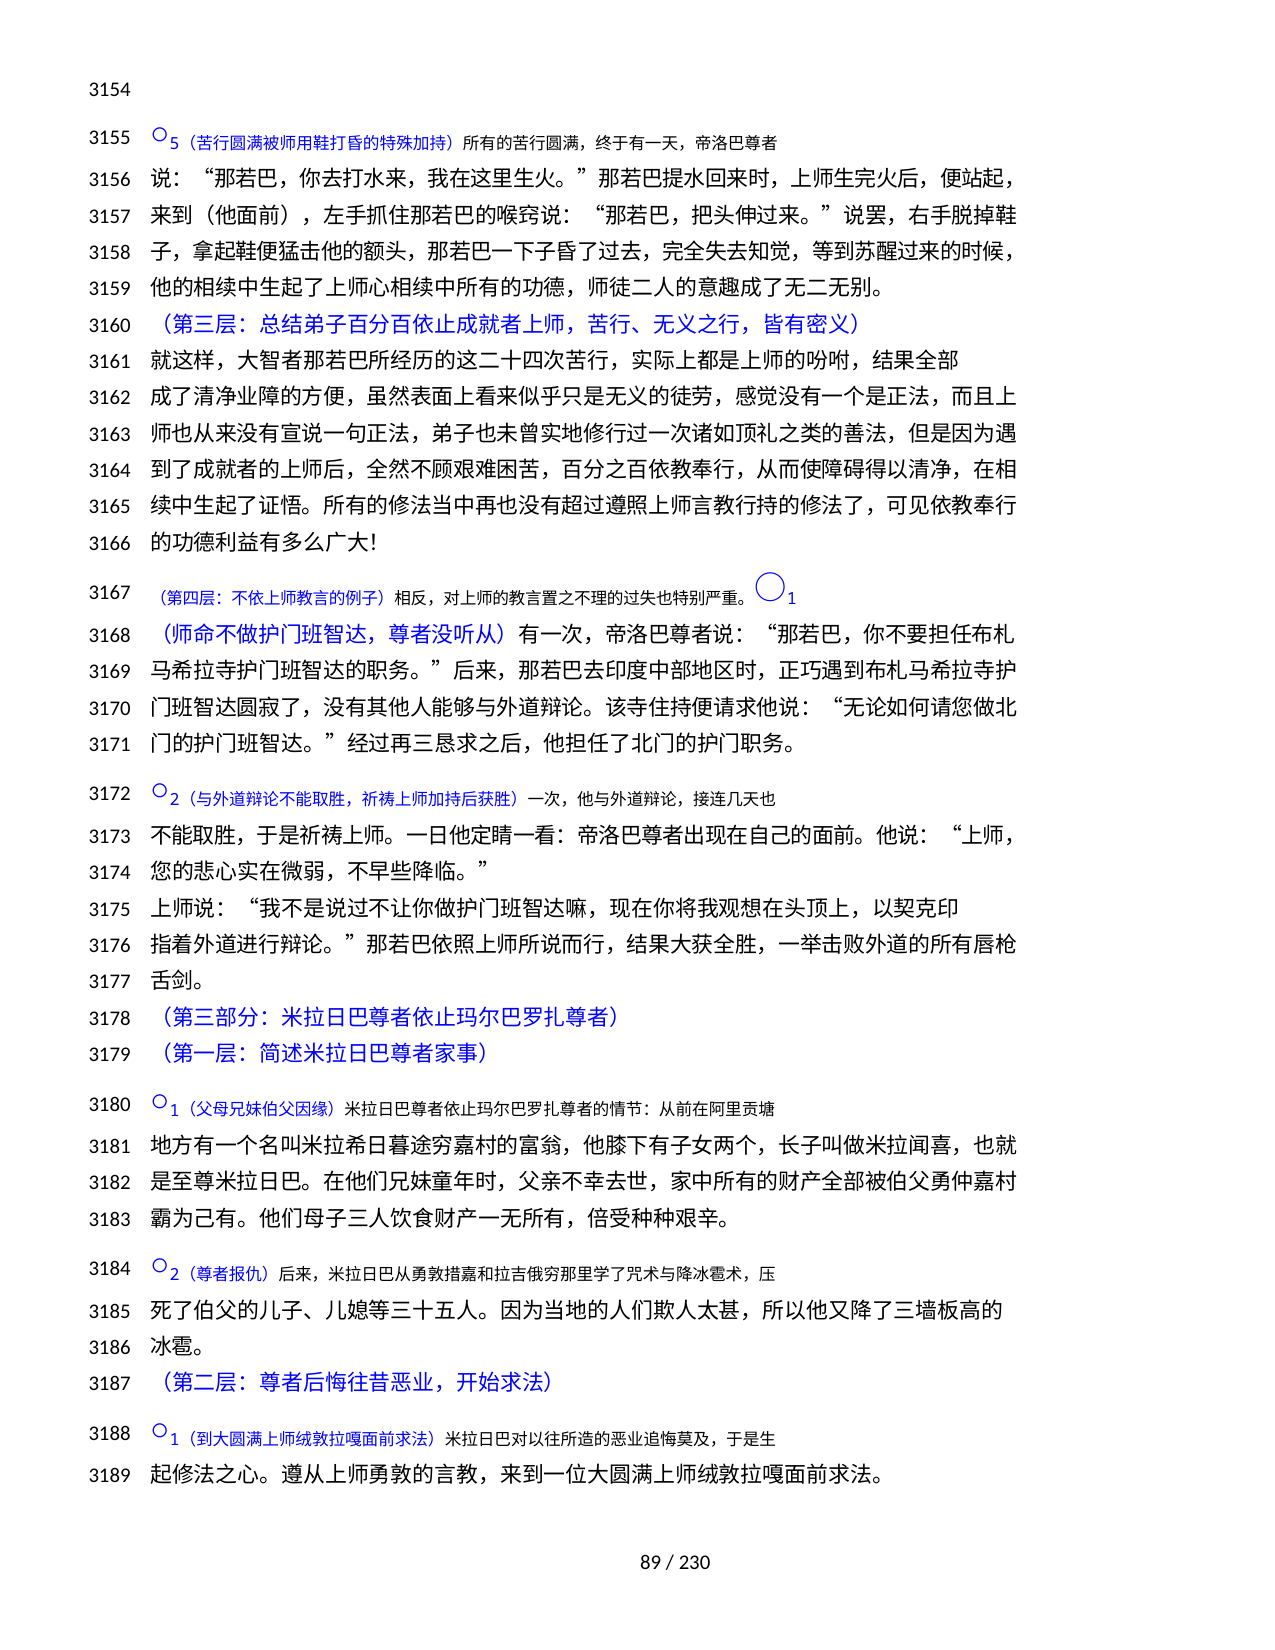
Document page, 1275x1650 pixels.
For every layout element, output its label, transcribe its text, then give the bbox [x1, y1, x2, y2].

text 不能取胜，于是祈祷上师。一日他定睛一看：帝洛巴尊者出现在自己的面前。他说：“上师， [150, 818, 1200, 849]
text 的功德利益有多么广大！ [150, 525, 1200, 556]
text 来到（他面前），左手抓住那若巴的喉窍说：“那若巴，把头伸过来。”说罢，右手脱掉鞋 [150, 198, 1200, 229]
text （第三层：总结弟子百分百依止成就者上师，苦行、无义之行，皆有密义） [150, 307, 1200, 338]
text ○1（到大圆满上师绒敦拉嘎面前求法）米拉日巴对以往所造的恶业追悔莫及，于是生 [150, 1402, 1200, 1450]
text 他的相续中生起了上师心相续中所有的功德，师徒二人的意趣成了无二无别。 [150, 270, 1200, 302]
text 就这样，大智者那若巴所经历的这二十四次苦行，实际上都是上师的吩咐，结果全部 [150, 343, 1200, 375]
text 门的护门班智达。”经过再三恳求之后，他担任了北门的护门职务。 [150, 726, 1200, 757]
text 冰雹。 [150, 1329, 1200, 1361]
text （第四层：不依上师教言的例子）相反，对上师的教言置之不理的过失也特别严重。○1 [150, 561, 1200, 609]
text 指着外道进行辩论。”那若巴依照上师所说而行，结果大获全胜，一举击败外道的所有唇枪 [150, 927, 1200, 958]
text ○1（父母兄妹伯父因缘）米拉日巴尊者依止玛尔巴罗扎尊者的情节：从前在阿里贡塘 [150, 1072, 1200, 1121]
text 续中生起了证悟。所有的修法当中再也没有超过遵照上师言教行持的修法了，可见依教奉行 [150, 488, 1200, 520]
text （师命不做护门班智达，尊者没听从）有一次，帝洛巴尊者说：“那若巴，你不要担任布札 [150, 617, 1200, 648]
text （第一层：简述米拉日巴尊者家事） [150, 1036, 1200, 1068]
text 您的悲心实在微弱，不早些降临。” [150, 854, 1200, 886]
text 起修法之心。遵从上师勇敦的言教，来到一位大圆满上师绒敦拉嘎面前求法。 [150, 1457, 1200, 1489]
text 死了伯父的儿子、儿媳等三十五人。因为当地的人们欺人太甚，所以他又降了三墙板高的 [150, 1293, 1200, 1324]
text ○2（与外道辩论不能取胜，祈祷上师加持后获胜）一次，他与外道辩论，接连几天也 [150, 762, 1200, 811]
text 地方有一个名叫米拉希日暮途穷嘉村的富翁，他膝下有子女两个，长子叫做米拉闻喜，也就 [150, 1128, 1200, 1159]
text （第二层：尊者后悔往昔恶业，开始求法） [150, 1365, 1200, 1397]
text ○2（尊者报仇）后来，米拉日巴从勇敦措嘉和拉吉俄穷那里学了咒术与降冰雹术，压 [150, 1237, 1200, 1285]
text 子，拿起鞋便猛击他的额头，那若巴一下子昏了过去，完全失去知觉，等到苏醒过来的时候， [150, 234, 1200, 266]
text 上师说：“我不是说过不让你做护门班智达嘛，现在你将我观想在头顶上，以契克印 [150, 891, 1200, 922]
text 到了成就者的上师后，全然不顾艰难困苦，百分之百依教奉行，从而使障碍得以清净，在相 [150, 452, 1200, 484]
text 霸为己有。他们母子三人饮食财产一无所有，倍受种种艰辛。 [150, 1201, 1200, 1232]
text 是至尊米拉日巴。在他们兄妹童年时，父亲不幸去世，家中所有的财产全部被伯父勇仲嘉村 [150, 1164, 1200, 1196]
text 门班智达圆寂了，没有其他人能够与外道辩论。该寺住持便请求他说：“无论如何请您做北 [150, 689, 1200, 721]
text 师也从来没有宣说一句正法，弟子也未曾实地修行过一次诸如顶礼之类的善法，但是因为遇 [150, 416, 1200, 447]
text ○5（苦行圆满被师用鞋打昏的特殊加持）所有的苦行圆满，终于有一天，帝洛巴尊者 [150, 106, 1200, 154]
text （第三部分：米拉日巴尊者依止玛尔巴罗扎尊者） [150, 999, 1200, 1031]
text 成了清净业障的方便，虽然表面上看来似乎只是无义的徒劳，感觉没有一个是正法，而且上 [150, 379, 1200, 411]
text 舌剑。 [150, 963, 1200, 995]
text 马希拉寺护门班智达的职务。”后来，那若巴去印度中部地区时，正巧遇到布札马希拉寺护 [150, 653, 1200, 685]
text 说：“那若巴，你去打水来，我在这里生火。”那若巴提水回来时，上师生完火后，便站起， [150, 161, 1200, 193]
